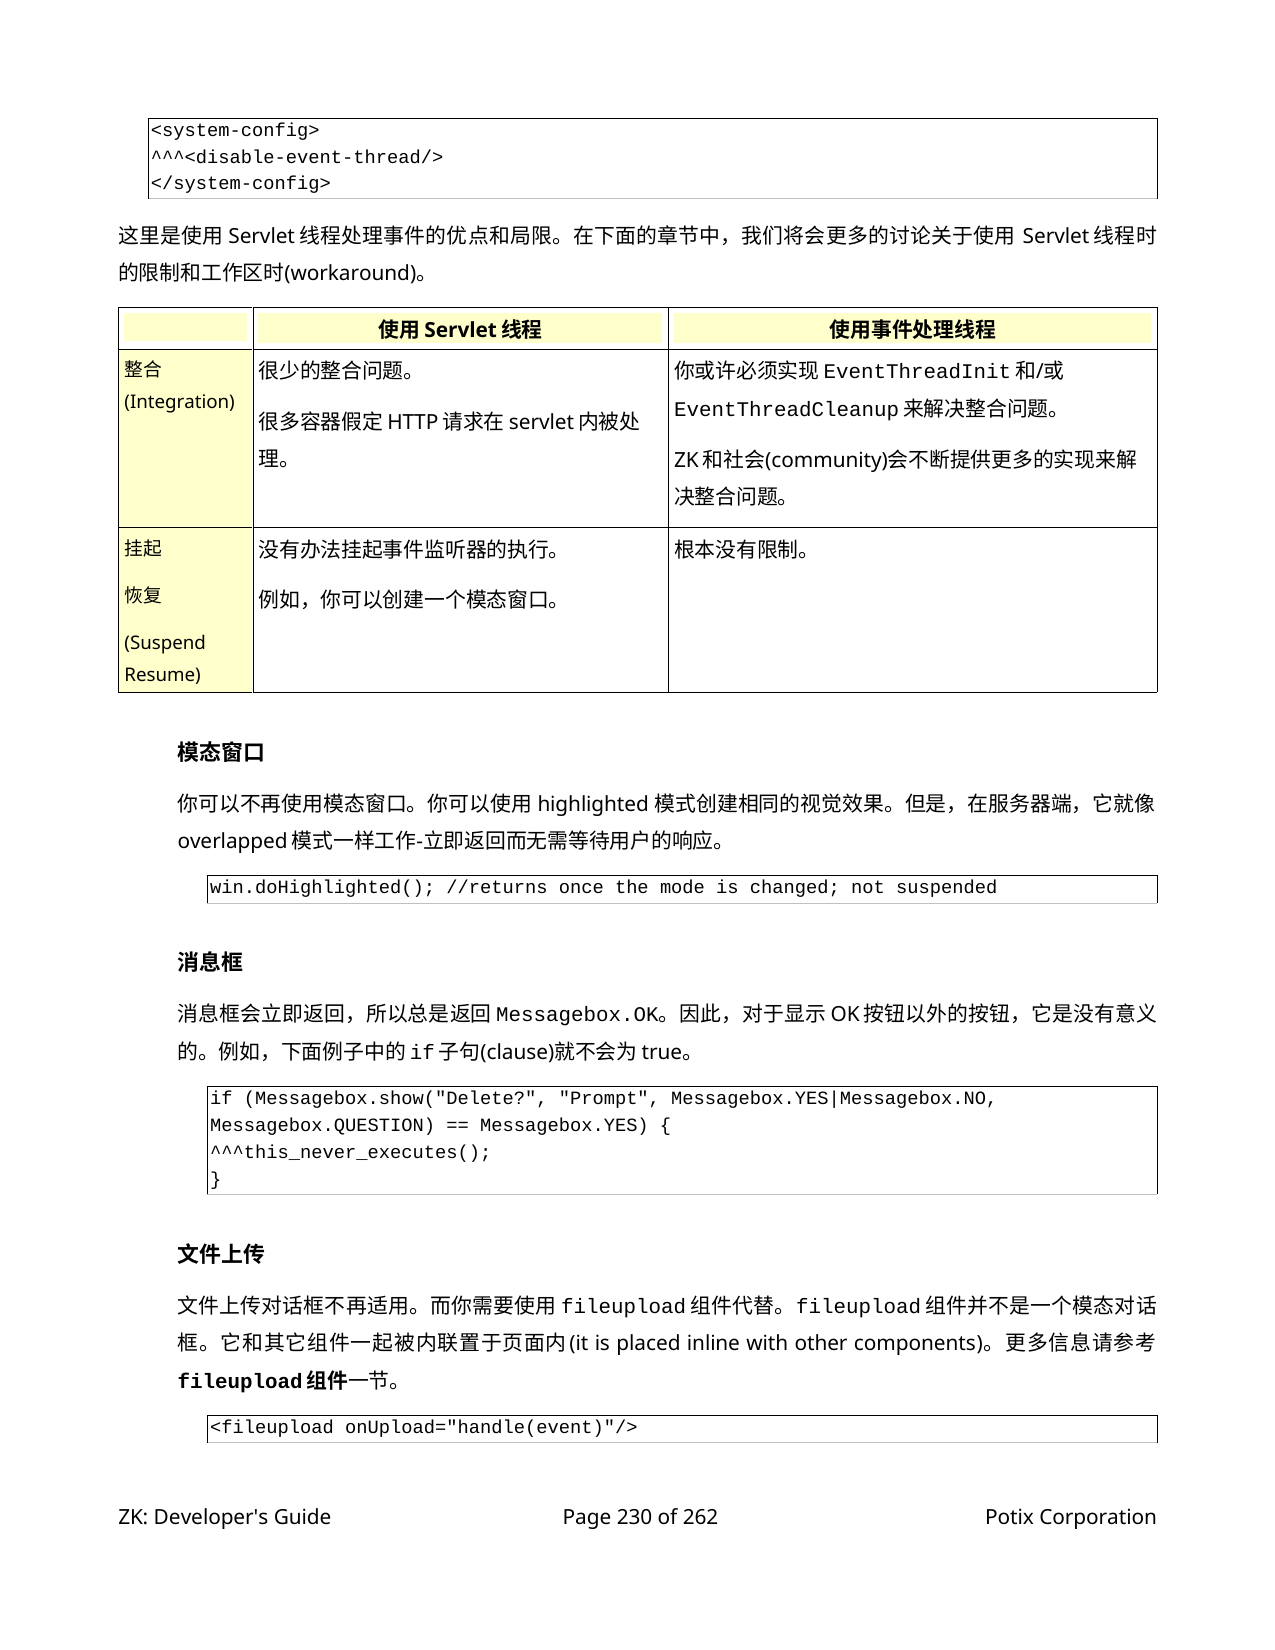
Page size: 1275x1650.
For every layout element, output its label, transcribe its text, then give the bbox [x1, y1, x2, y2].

table_cell 根本没有限制。 [669, 528, 1157, 692]
subtitle 消息框 [177, 945, 1157, 977]
text 消息框会立即返回，所以总是返回Messagebox.OK。因此，对于显示OK按钮以外的按钮，它是没有意义的。例如，下面例子中的if子句(clause)就不会为true。 [177, 997, 1157, 1065]
table_header [119, 308, 252, 349]
table_cell 没有办法挂起事件监听器的执行。 例如，你可以创建一个模态窗口。 [254, 528, 668, 692]
table_cell 挂起 恢复 (Suspend Resume) [119, 528, 252, 692]
text 你可以不再使用模态窗口。你可以使用highlighted 模式创建相同的视觉效果。但是，在服务器端，它就像overlapped模式一样工作-立即返回而无需等待用户的响应。 [177, 787, 1157, 855]
table_header 使用Servlet线程 [254, 308, 668, 349]
text } [208, 1167, 1157, 1194]
text if (Messagebox.show("Delete?", "Prompt", Messagebox.YES|Messagebox.NO, Messagebox.QUESTION) == Messagebox.YES) { [208, 1087, 1157, 1137]
table_cell 很少的整合问题。 很多容器假定HTTP请求在servlet内被处理。 [254, 350, 668, 527]
subtitle 文件上传 [177, 1237, 1157, 1268]
text <fileupload onUpload="handle(event)"/> [208, 1416, 1157, 1442]
text 这里是使用Servlet线程处理事件的优点和局限。在下面的章节中，我们将会更多的讨论关于使用Servlet线程时的限制和工作区时(workaround)。 [118, 219, 1157, 287]
table_cell 整合(Integration) [119, 350, 252, 527]
table_header 使用事件处理线程 [669, 308, 1157, 349]
text 文件上传对话框不再适用。而你需要使用fileupload组件代替。fileupload组件并不是一个模态对话框。它和其它组件一起被内联置于页面内(it is placed inline with other components)。更多信息请参考fileupload组件一节。 [177, 1289, 1157, 1394]
text ^^^this_never_executes(); [208, 1140, 1157, 1164]
subtitle 模态窗口 [177, 735, 1157, 767]
text win.doHighlighted(); //returns once the mode is changed; not suspended [208, 876, 1157, 903]
table_cell 你或许必须实现EventThreadInit和/或EventThreadCleanup来解决整合问题。 ZK和社会(community)会不断提供更多的实现来解决整合问题。 [669, 350, 1157, 527]
text <system-config> ^^^<disable-event-thread/> </system-config> [149, 119, 1157, 198]
